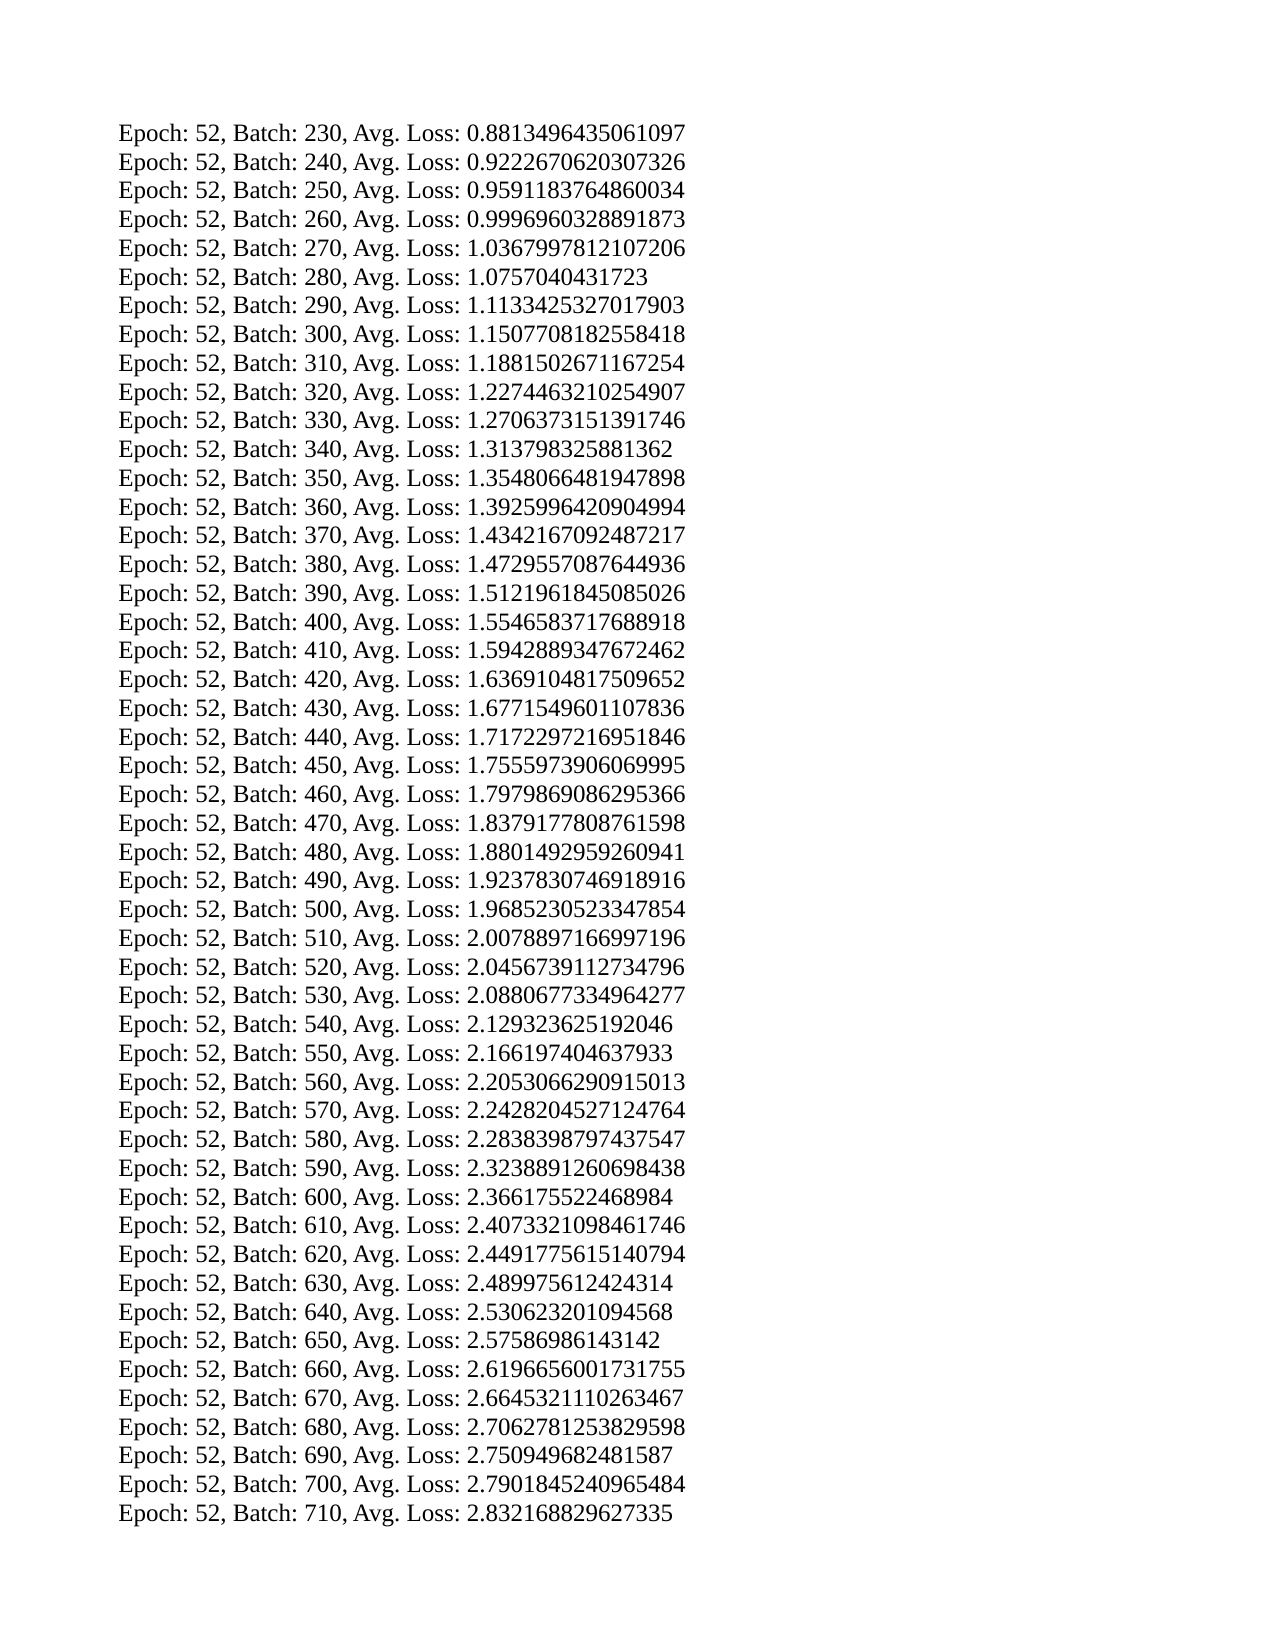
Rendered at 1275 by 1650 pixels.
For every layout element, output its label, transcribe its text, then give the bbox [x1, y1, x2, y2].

text Epoch: 52, Batch: 350, Avg. Loss: 1.3548066481947898 [118, 463, 1157, 492]
text Epoch: 52, Batch: 280, Avg. Loss: 1.0757040431723 [118, 262, 1157, 291]
text Epoch: 52, Batch: 430, Avg. Loss: 1.6771549601107836 [118, 693, 1157, 722]
text Epoch: 52, Batch: 320, Avg. Loss: 1.2274463210254907 [118, 377, 1157, 406]
text Epoch: 52, Batch: 250, Avg. Loss: 0.9591183764860034 [118, 176, 1157, 204]
text Epoch: 52, Batch: 510, Avg. Loss: 2.0078897166997196 [118, 923, 1157, 952]
text Epoch: 52, Batch: 670, Avg. Loss: 2.6645321110263467 [118, 1383, 1157, 1412]
text Epoch: 52, Batch: 490, Avg. Loss: 1.9237830746918916 [118, 866, 1157, 894]
text Epoch: 52, Batch: 650, Avg. Loss: 2.57586986143142 [118, 1326, 1157, 1354]
text Epoch: 52, Batch: 690, Avg. Loss: 2.750949682481587 [118, 1441, 1157, 1469]
text Epoch: 52, Batch: 470, Avg. Loss: 1.8379177808761598 [118, 808, 1157, 837]
text Epoch: 52, Batch: 460, Avg. Loss: 1.7979869086295366 [118, 779, 1157, 808]
text Epoch: 52, Batch: 360, Avg. Loss: 1.3925996420904994 [118, 492, 1157, 521]
text Epoch: 52, Batch: 260, Avg. Loss: 0.9996960328891873 [118, 204, 1157, 233]
text Epoch: 52, Batch: 300, Avg. Loss: 1.1507708182558418 [118, 319, 1157, 348]
text Epoch: 52, Batch: 560, Avg. Loss: 2.2053066290915013 [118, 1067, 1157, 1096]
text Epoch: 52, Batch: 270, Avg. Loss: 1.0367997812107206 [118, 233, 1157, 262]
text Epoch: 52, Batch: 550, Avg. Loss: 2.166197404637933 [118, 1038, 1157, 1067]
text Epoch: 52, Batch: 680, Avg. Loss: 2.7062781253829598 [118, 1412, 1157, 1441]
text Epoch: 52, Batch: 310, Avg. Loss: 1.1881502671167254 [118, 348, 1157, 377]
text Epoch: 52, Batch: 440, Avg. Loss: 1.7172297216951846 [118, 722, 1157, 751]
text Epoch: 52, Batch: 660, Avg. Loss: 2.6196656001731755 [118, 1354, 1157, 1383]
text Epoch: 52, Batch: 370, Avg. Loss: 1.4342167092487217 [118, 521, 1157, 549]
text Epoch: 52, Batch: 340, Avg. Loss: 1.313798325881362 [118, 434, 1157, 463]
text Epoch: 52, Batch: 540, Avg. Loss: 2.129323625192046 [118, 1009, 1157, 1038]
text Epoch: 52, Batch: 380, Avg. Loss: 1.4729557087644936 [118, 549, 1157, 578]
text Epoch: 52, Batch: 710, Avg. Loss: 2.832168829627335 [118, 1498, 1157, 1527]
text Epoch: 52, Batch: 610, Avg. Loss: 2.4073321098461746 [118, 1211, 1157, 1239]
text Epoch: 52, Batch: 230, Avg. Loss: 0.8813496435061097 [118, 118, 1157, 147]
text Epoch: 52, Batch: 410, Avg. Loss: 1.5942889347672462 [118, 636, 1157, 664]
text Epoch: 52, Batch: 330, Avg. Loss: 1.2706373151391746 [118, 406, 1157, 434]
text Epoch: 52, Batch: 700, Avg. Loss: 2.7901845240965484 [118, 1469, 1157, 1498]
text Epoch: 52, Batch: 590, Avg. Loss: 2.3238891260698438 [118, 1153, 1157, 1182]
text Epoch: 52, Batch: 500, Avg. Loss: 1.9685230523347854 [118, 894, 1157, 923]
text Epoch: 52, Batch: 640, Avg. Loss: 2.530623201094568 [118, 1297, 1157, 1326]
text Epoch: 52, Batch: 400, Avg. Loss: 1.5546583717688918 [118, 607, 1157, 636]
text Epoch: 52, Batch: 480, Avg. Loss: 1.8801492959260941 [118, 837, 1157, 866]
text Epoch: 52, Batch: 600, Avg. Loss: 2.366175522468984 [118, 1182, 1157, 1211]
text Epoch: 52, Batch: 570, Avg. Loss: 2.2428204527124764 [118, 1096, 1157, 1124]
text Epoch: 52, Batch: 520, Avg. Loss: 2.0456739112734796 [118, 952, 1157, 981]
text Epoch: 52, Batch: 240, Avg. Loss: 0.9222670620307326 [118, 147, 1157, 176]
text Epoch: 52, Batch: 530, Avg. Loss: 2.0880677334964277 [118, 981, 1157, 1009]
text Epoch: 52, Batch: 450, Avg. Loss: 1.7555973906069995 [118, 751, 1157, 779]
text Epoch: 52, Batch: 390, Avg. Loss: 1.5121961845085026 [118, 578, 1157, 607]
text Epoch: 52, Batch: 630, Avg. Loss: 2.489975612424314 [118, 1268, 1157, 1297]
text Epoch: 52, Batch: 290, Avg. Loss: 1.1133425327017903 [118, 291, 1157, 319]
text Epoch: 52, Batch: 420, Avg. Loss: 1.6369104817509652 [118, 664, 1157, 693]
text Epoch: 52, Batch: 620, Avg. Loss: 2.4491775615140794 [118, 1239, 1157, 1268]
text Epoch: 52, Batch: 580, Avg. Loss: 2.2838398797437547 [118, 1124, 1157, 1153]
